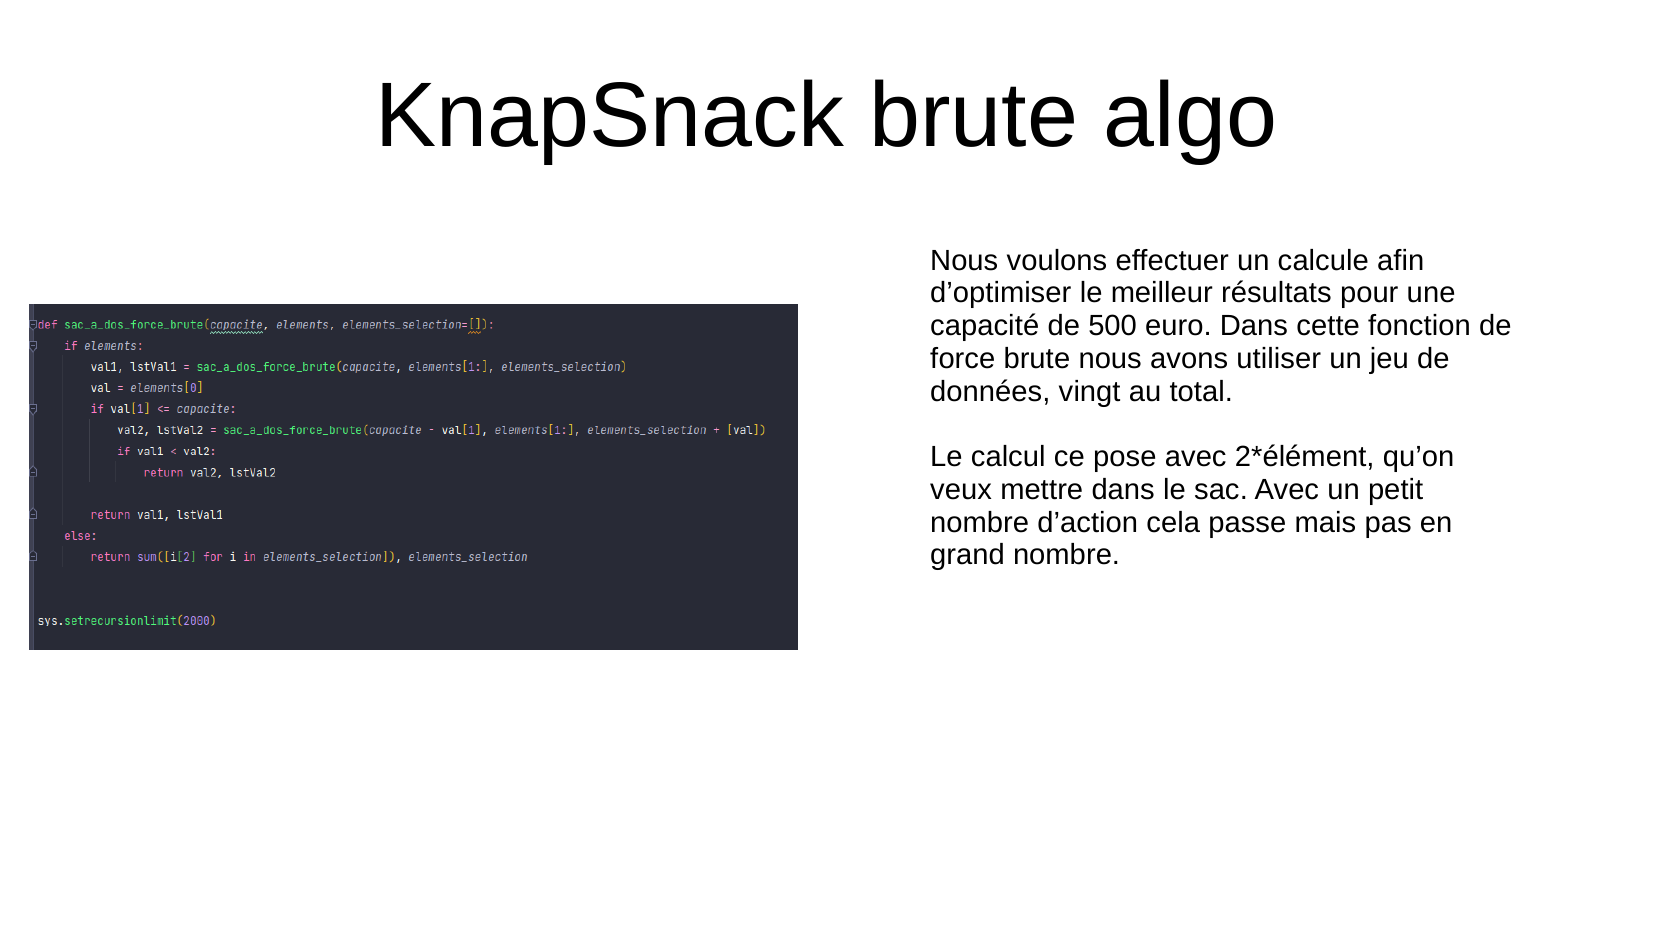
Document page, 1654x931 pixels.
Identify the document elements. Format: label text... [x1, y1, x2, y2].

text_box Nous voulons effectuer un calcule afin d’optimiser le meilleur résultats pour une capacité de 500 euro. Dans cette fonction de force brute nous avons utiliser un jeu de données, vingt au total. Le calcul ce pose avec 2*élément, qu’on veux mettre dans le sac. Avec un petit nombre d’action cela passe mais pas en grand nombre. [915, 236, 1536, 857]
title KnapSnack brute algo [82, 37, 1571, 193]
picture [29, 304, 798, 650]
